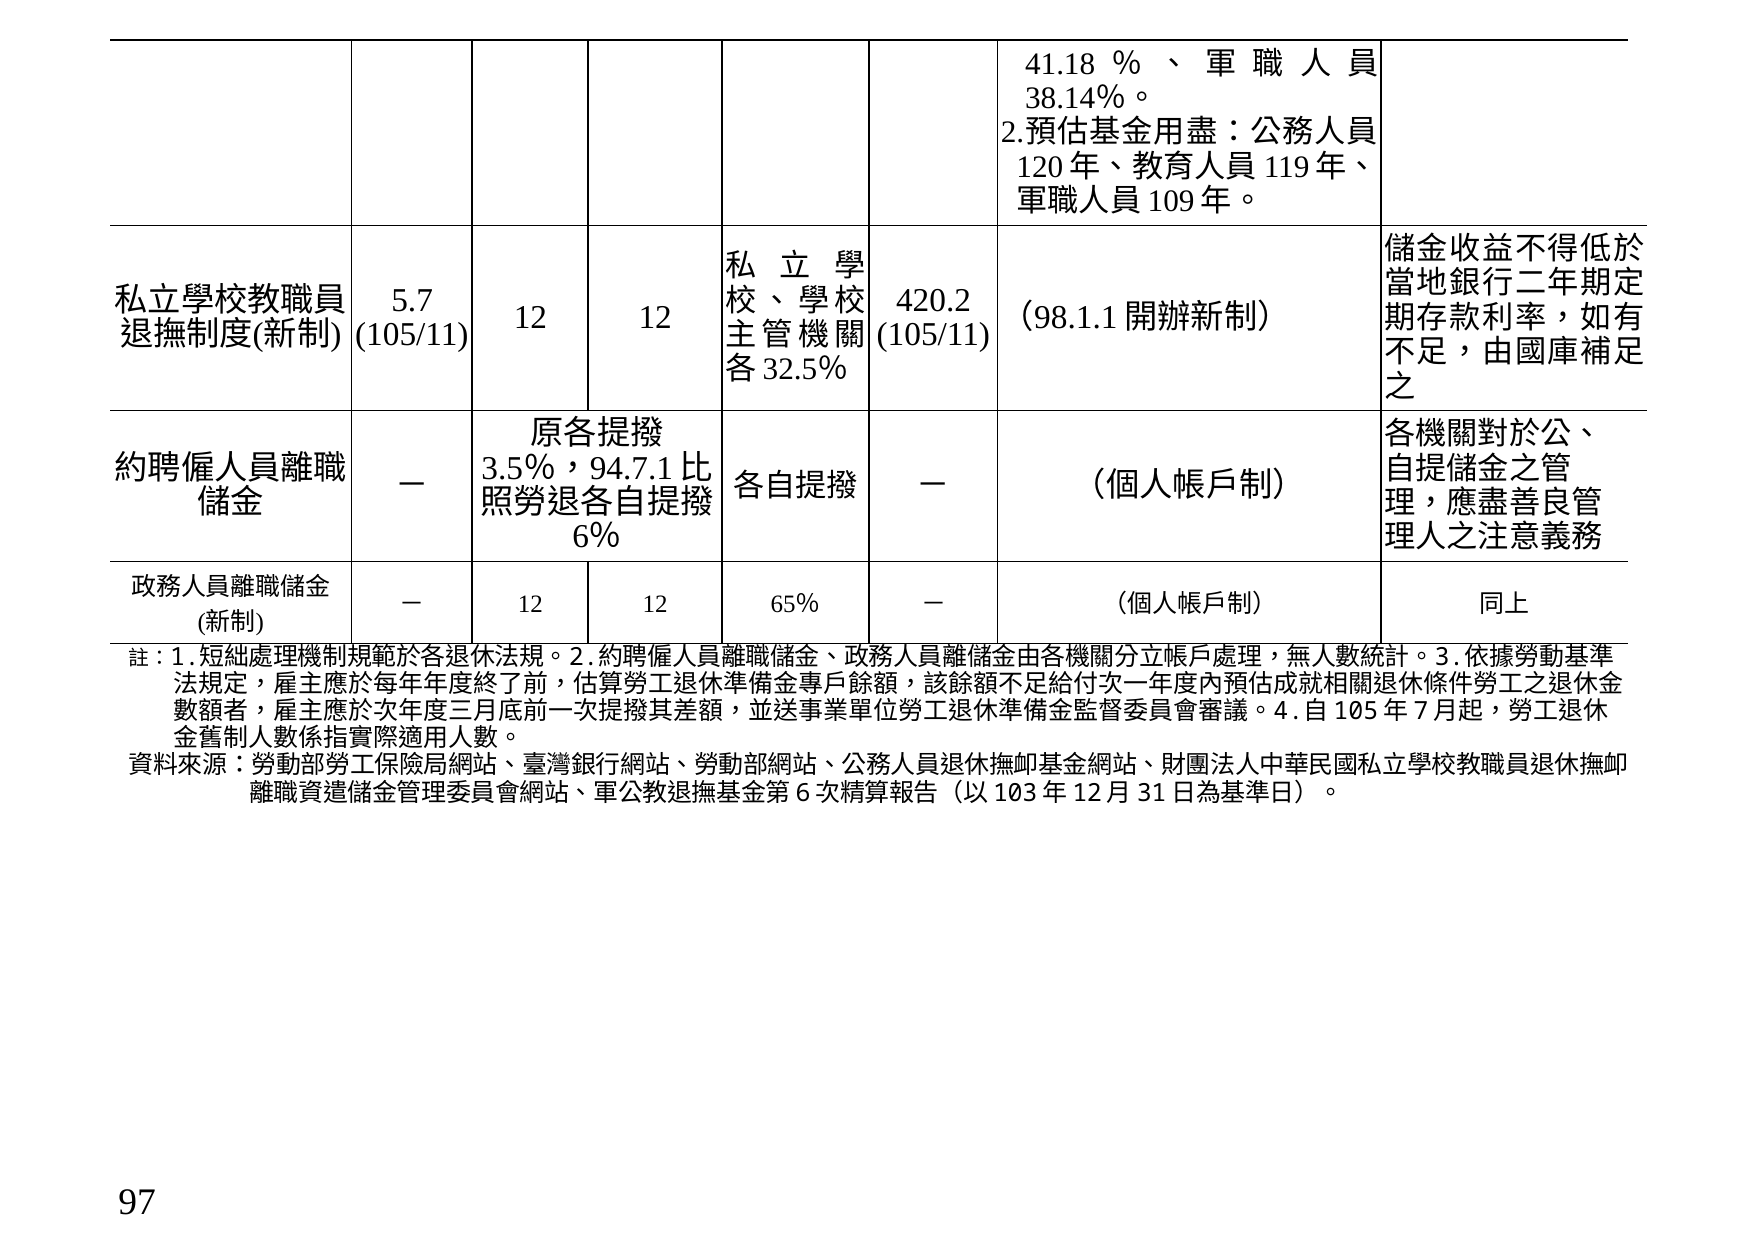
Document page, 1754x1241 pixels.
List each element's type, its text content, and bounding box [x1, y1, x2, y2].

table_cell 5.7 (105/11) [352, 226, 471, 410]
table_cell 各機關對於公、自提儲金之管理，應盡善良管理人之注意義務 [1382, 411, 1628, 561]
table_cell 各自提撥 [723, 411, 868, 561]
table_cell 約聘僱人員離職儲金 [110, 411, 351, 561]
table_cell 12 [473, 562, 587, 643]
table_cell 私立學校、學校主管機關各32.5％ [723, 226, 868, 410]
table_cell [1628, 411, 1647, 561]
table_cell 65％ [723, 562, 868, 643]
table_cell [723, 41, 868, 224]
table_cell 420.2 (105/11) [870, 226, 997, 410]
table_cell [1628, 39, 1647, 224]
table_cell 同上 [1382, 562, 1628, 643]
table_cell [352, 41, 471, 224]
text 註：1.短絀處理機制規範於各退休法規。2.約聘僱人員離職儲金、政務人員離儲金由各機關分立帳戶處理，無人數統計。3.依據勞動基準法規定，雇主應於每年年度終了前，估算勞工退休準備金專戶餘額，該餘額不足給付次一年度內預估成就相關退休條件勞工之退休金數額者，雇主應於次年度三月底前一次提撥其差額，並送事業單位勞工退休準備金監督委員會審議。4.自105年7月起，勞工退休金舊制人數係指實際適用人數。 [128, 644, 1628, 752]
table_cell － [352, 411, 471, 561]
table_cell （98.1.1開辦新制） [998, 226, 1380, 410]
table_cell [1628, 561, 1647, 643]
table_cell 儲金收益不得低於當地銀行二年期定期存款利率，如有不足，由國庫補足之 [1382, 226, 1647, 410]
table_cell 12 [589, 226, 721, 410]
table_cell － [352, 562, 471, 643]
table_cell [589, 41, 721, 224]
table_cell [110, 41, 351, 224]
table_cell － [870, 562, 997, 643]
table_cell [1382, 41, 1628, 224]
table_cell [870, 41, 997, 224]
table_cell [473, 41, 587, 224]
table_cell 私立學校教職員退撫制度(新制) [110, 226, 351, 410]
table_cell （個人帳戶制） [998, 411, 1380, 561]
table_cell － [870, 411, 997, 561]
table_cell （個人帳戶制） [998, 562, 1380, 643]
table_cell 政務人員離職儲金 (新制) [110, 562, 351, 643]
table_cell 12 [589, 562, 721, 643]
table_cell 原各提撥3.5％，94.7.1比照勞退各自提撥6％ [473, 411, 721, 561]
text 資料來源：勞動部勞工保險局網站、臺灣銀行網站、勞動部網站、公務人員退休撫卹基金網站、財團法人中華民國私立學校教職員退休撫卹離職資遣儲金管理委員會網站、軍公教退撫基金第6次精算報告（以103年12月31日為基準日）。 [128, 752, 1628, 806]
table_cell 12 [473, 226, 587, 410]
table_cell 41.18％、軍職人員38.14％。 2.預估基金用盡：公務人員120年、教育人員119年、軍職人員109年。 [998, 41, 1380, 224]
